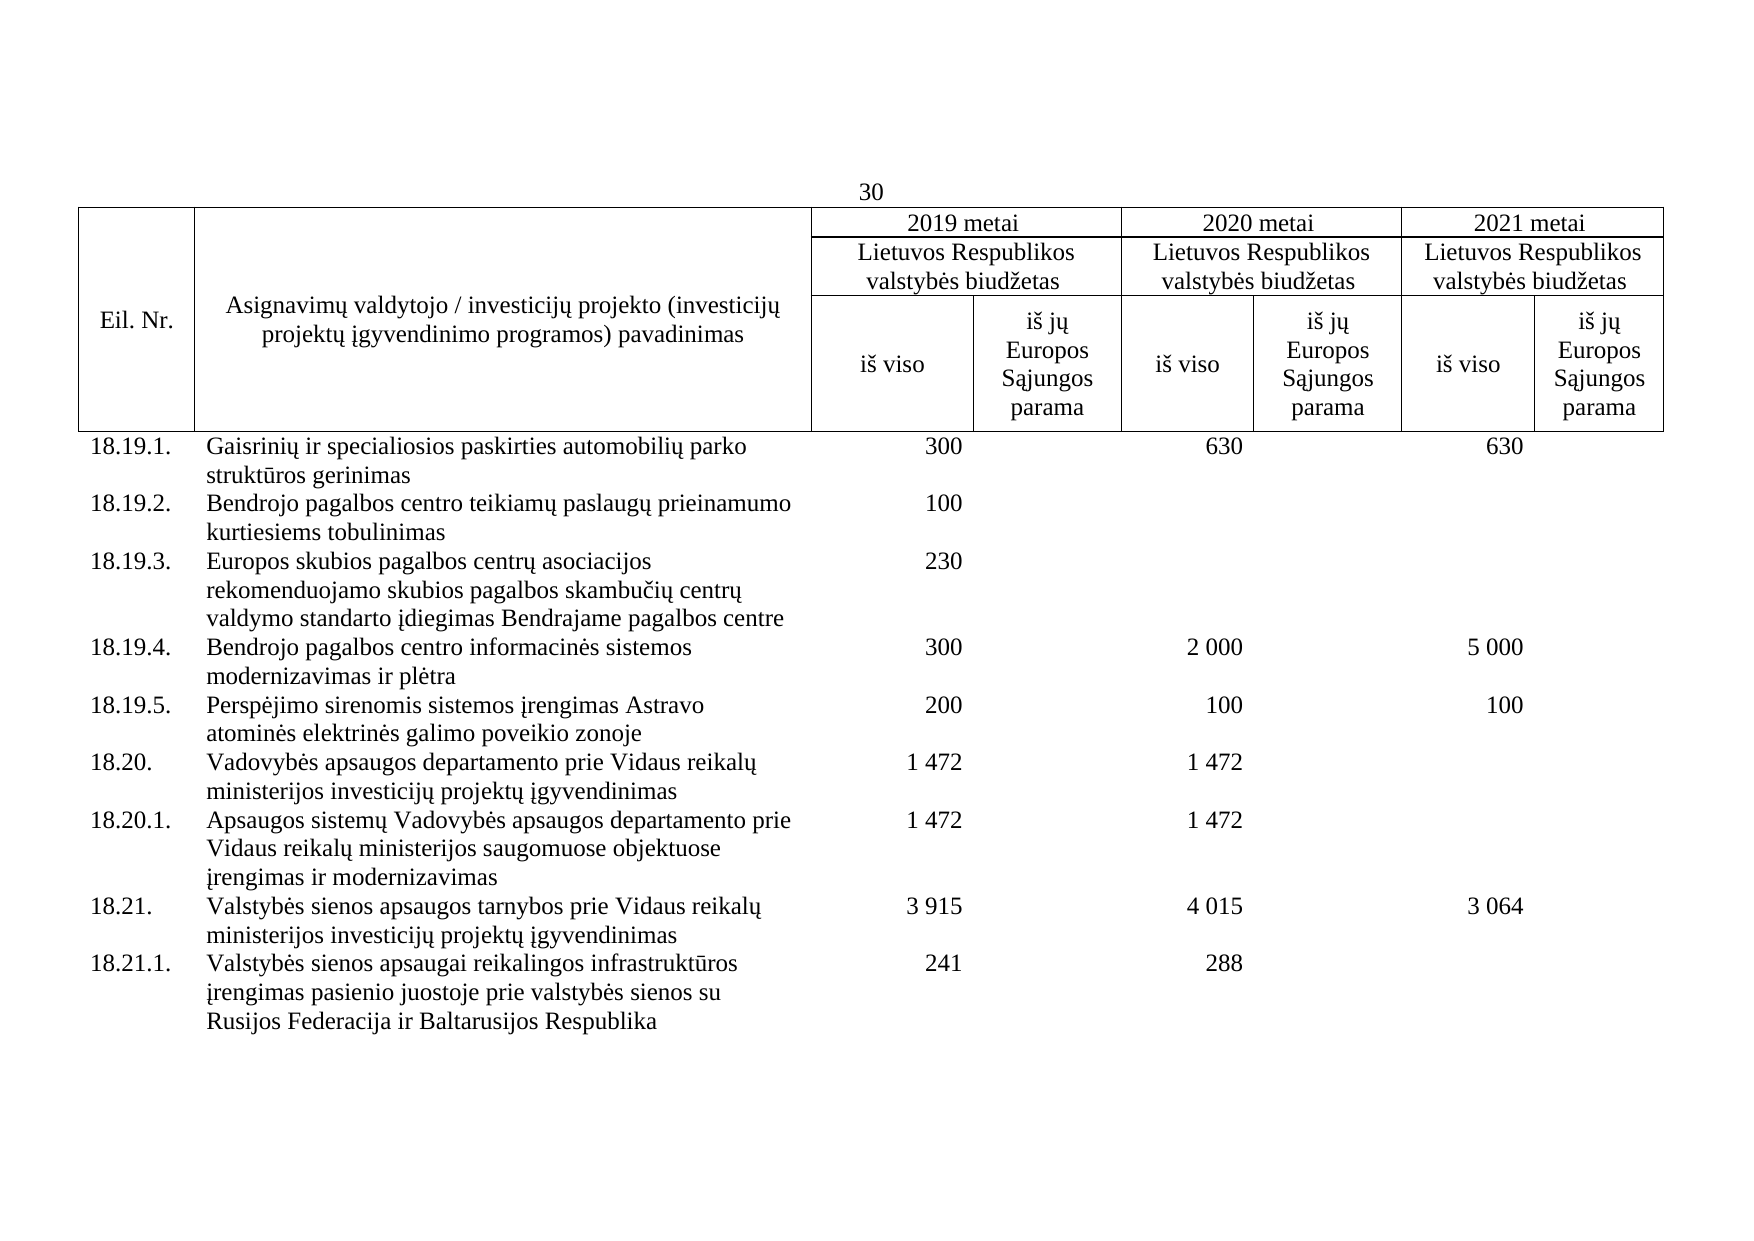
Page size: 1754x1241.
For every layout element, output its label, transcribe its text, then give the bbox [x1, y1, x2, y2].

table_cell 18.20. [79, 747, 195, 805]
table_cell 300 [811, 632, 973, 690]
table_cell 18.21.1. [79, 949, 195, 1035]
table_cell 18.19.3. [79, 546, 195, 632]
table_cell Lietuvos Respublikos valstybės biudžetas [1122, 238, 1401, 295]
table_cell [1535, 432, 1664, 488]
table_cell Europos skubios pagalbos centrų asociacijos rekomenduojamo skubios pagalbos skambučių centrų valdymo standarto įdiegimas Bendrajame pagalbos centre [195, 546, 811, 632]
table_cell 18.21. [79, 891, 195, 948]
table_cell iš jų Europos Sąjungos parama [1254, 296, 1401, 431]
table_cell 3 064 [1402, 891, 1534, 948]
table_cell 100 [811, 489, 973, 546]
table_cell [1254, 949, 1402, 1035]
table_cell 4 015 [1121, 891, 1254, 948]
table_cell iš viso [1122, 296, 1253, 431]
table_cell 1 472 [811, 747, 973, 805]
table_cell Apsaugos sistemų Vadovybės apsaugos departamento prie Vidaus reikalų ministerijos saugomuose objektuose įrengimas ir modernizavimas [195, 805, 811, 891]
table_cell [973, 949, 1121, 1035]
table_cell Vadovybės apsaugos departamento prie Vidaus reikalų ministerijos investicijų projektų įgyvendinimas [195, 747, 811, 805]
table_cell [1402, 489, 1534, 546]
table_cell [1535, 805, 1664, 891]
table_cell [1535, 632, 1664, 690]
table_cell 5 000 [1402, 632, 1534, 690]
table_cell 630 [1121, 432, 1254, 488]
table_header 2020 metai [1122, 208, 1401, 236]
table_cell [1535, 489, 1664, 546]
table_cell 300 [811, 432, 973, 488]
table_cell [1535, 891, 1664, 948]
table_cell iš viso [812, 296, 973, 431]
table_cell iš viso [1402, 296, 1534, 431]
table_cell [1402, 949, 1534, 1035]
table_cell 100 [1121, 690, 1254, 747]
table_cell Lietuvos Respublikos valstybės biudžetas [812, 238, 1121, 295]
table_header Asignavimų valdytojo / investicijų projekto (investicijų projektų įgyvendinimo programos) pavadinimas [195, 208, 811, 431]
table_cell [1121, 546, 1254, 632]
table_cell Valstybės sienos apsaugai reikalingos infrastruktūros įrengimas pasienio juostoje prie valstybės sienos su Rusijos Federacija ir Baltarusijos Respublika [195, 949, 811, 1035]
table_cell [973, 432, 1121, 488]
table_cell 18.20.1. [79, 805, 195, 891]
table_cell 200 [811, 690, 973, 747]
table_cell [973, 891, 1121, 948]
table_header Eil. Nr. [79, 208, 194, 431]
table_cell 1 472 [811, 805, 973, 891]
table_cell [1535, 690, 1664, 747]
table_cell [1535, 747, 1664, 805]
table_cell Bendrojo pagalbos centro teikiamų paslaugų prieinamumo kurtiesiems tobulinimas [195, 489, 811, 546]
table_cell Lietuvos Respublikos valstybės biudžetas [1402, 238, 1663, 295]
table_cell 18.19.1. [79, 432, 195, 488]
table_cell [1402, 805, 1534, 891]
table_cell [1254, 805, 1402, 891]
table_cell [1254, 891, 1402, 948]
table_cell [973, 747, 1121, 805]
table_cell Valstybės sienos apsaugos tarnybos prie Vidaus reikalų ministerijos investicijų projektų įgyvendinimas [195, 891, 811, 948]
table_cell 230 [811, 546, 973, 632]
table_cell [1535, 546, 1664, 632]
table_cell iš jų Europos Sąjungos parama [974, 296, 1121, 431]
table_cell Gaisrinių ir specialiosios paskirties automobilių parko struktūros gerinimas [195, 432, 811, 488]
table_cell [1254, 489, 1402, 546]
table_cell [1254, 690, 1402, 747]
table_cell 630 [1402, 432, 1534, 488]
table_cell Bendrojo pagalbos centro informacinės sistemos modernizavimas ir plėtra [195, 632, 811, 690]
table_cell iš jų Europos Sąjungos parama [1535, 296, 1663, 431]
table_cell 1 472 [1121, 805, 1254, 891]
table_cell [1402, 546, 1534, 632]
table_cell 2 000 [1121, 632, 1254, 690]
table_cell 241 [811, 949, 973, 1035]
table_cell 1 472 [1121, 747, 1254, 805]
table_header 2019 metai [812, 208, 1121, 236]
table_header 2021 metai [1402, 208, 1663, 236]
table_cell [973, 805, 1121, 891]
table_cell Perspėjimo sirenomis sistemos įrengimas Astravo atominės elektrinės galimo poveikio zonoje [195, 690, 811, 747]
table_cell [973, 690, 1121, 747]
table_cell 18.19.5. [79, 690, 195, 747]
table_cell 18.19.4. [79, 632, 195, 690]
table_cell 18.19.2. [79, 489, 195, 546]
table_cell [973, 632, 1121, 690]
table_cell [973, 546, 1121, 632]
table_cell [1535, 949, 1664, 1035]
table_cell [973, 489, 1121, 546]
table_cell 288 [1121, 949, 1254, 1035]
table_cell [1254, 747, 1402, 805]
table_cell [1254, 632, 1402, 690]
table_cell [1402, 747, 1534, 805]
table_cell [1121, 489, 1254, 546]
table_cell [1254, 432, 1402, 488]
table_cell 3 915 [811, 891, 973, 948]
table_cell 100 [1402, 690, 1534, 747]
table_cell [1254, 546, 1402, 632]
